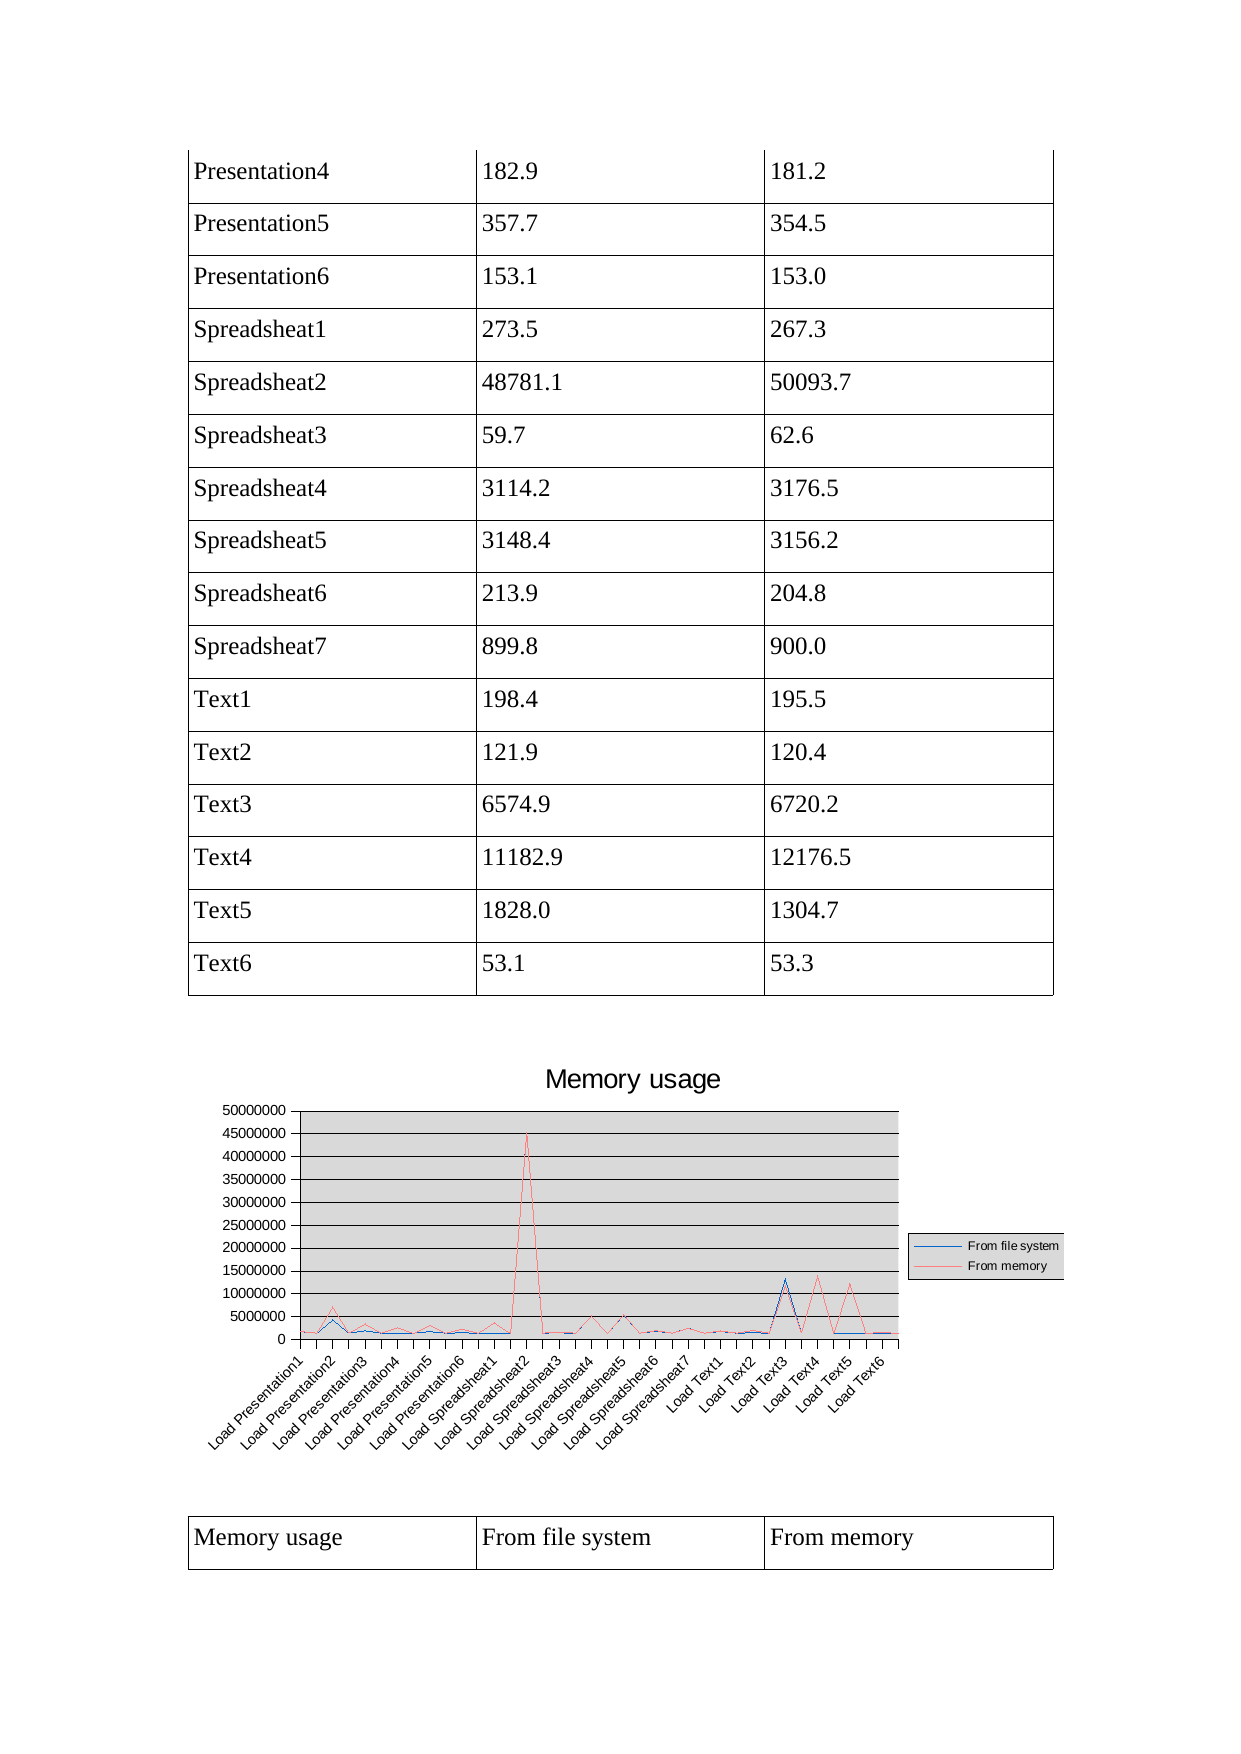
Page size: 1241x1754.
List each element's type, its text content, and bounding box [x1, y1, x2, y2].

table_cell 182.9 [477, 150, 764, 203]
table_cell 899.8 [477, 626, 764, 678]
table_cell 153.0 [765, 256, 1053, 308]
table_header From file system [477, 1517, 764, 1569]
table_cell 120.4 [765, 732, 1053, 784]
table_cell Text5 [189, 890, 476, 942]
table_cell 1828.0 [477, 890, 764, 942]
table_cell Presentation6 [189, 256, 476, 308]
table_cell 3176.5 [765, 468, 1053, 520]
table_cell Spreadsheat1 [189, 309, 476, 361]
table_cell 1304.7 [765, 890, 1053, 942]
table_cell 195.5 [765, 679, 1053, 731]
table_cell Spreadsheat6 [189, 573, 476, 625]
table_cell 12176.5 [765, 837, 1053, 889]
table_cell Spreadsheat7 [189, 626, 476, 678]
table_cell 354.5 [765, 204, 1053, 255]
table_cell 6574.9 [477, 785, 764, 836]
table_cell Text3 [189, 785, 476, 836]
table_cell 53.1 [477, 943, 764, 995]
table_cell 59.7 [477, 415, 764, 467]
table_cell Text1 [189, 679, 476, 731]
table_cell 153.1 [477, 256, 764, 308]
table_cell Spreadsheat3 [189, 415, 476, 467]
table_cell 273.5 [477, 309, 764, 361]
table_cell 6720.2 [765, 785, 1053, 836]
table_cell 198.4 [477, 679, 764, 731]
table_cell 181.2 [765, 150, 1053, 203]
table_cell 121.9 [477, 732, 764, 784]
table_cell 53.3 [765, 943, 1053, 995]
table_cell 3148.4 [477, 521, 764, 572]
table_cell Text4 [189, 837, 476, 889]
table_cell Spreadsheat5 [189, 521, 476, 572]
table_cell 11182.9 [477, 837, 764, 889]
table_header Memory usage [189, 1517, 476, 1569]
table_cell Spreadsheat4 [189, 468, 476, 520]
table_cell 48781.1 [477, 362, 764, 414]
table_cell 50093.7 [765, 362, 1053, 414]
table_cell 204.8 [765, 573, 1053, 625]
table_cell 267.3 [765, 309, 1053, 361]
table_cell Text6 [189, 943, 476, 995]
table_cell Spreadsheat2 [189, 362, 476, 414]
table_cell 900.0 [765, 626, 1053, 678]
table_cell Text2 [189, 732, 476, 784]
table_cell Presentation4 [189, 150, 476, 203]
table_cell 62.6 [765, 415, 1053, 467]
table_cell 3156.2 [765, 521, 1053, 572]
table_header From memory [765, 1517, 1053, 1569]
table_cell 3114.2 [477, 468, 764, 520]
table_cell 213.9 [477, 573, 764, 625]
table_cell Presentation5 [189, 204, 476, 255]
table_cell 357.7 [477, 204, 764, 255]
